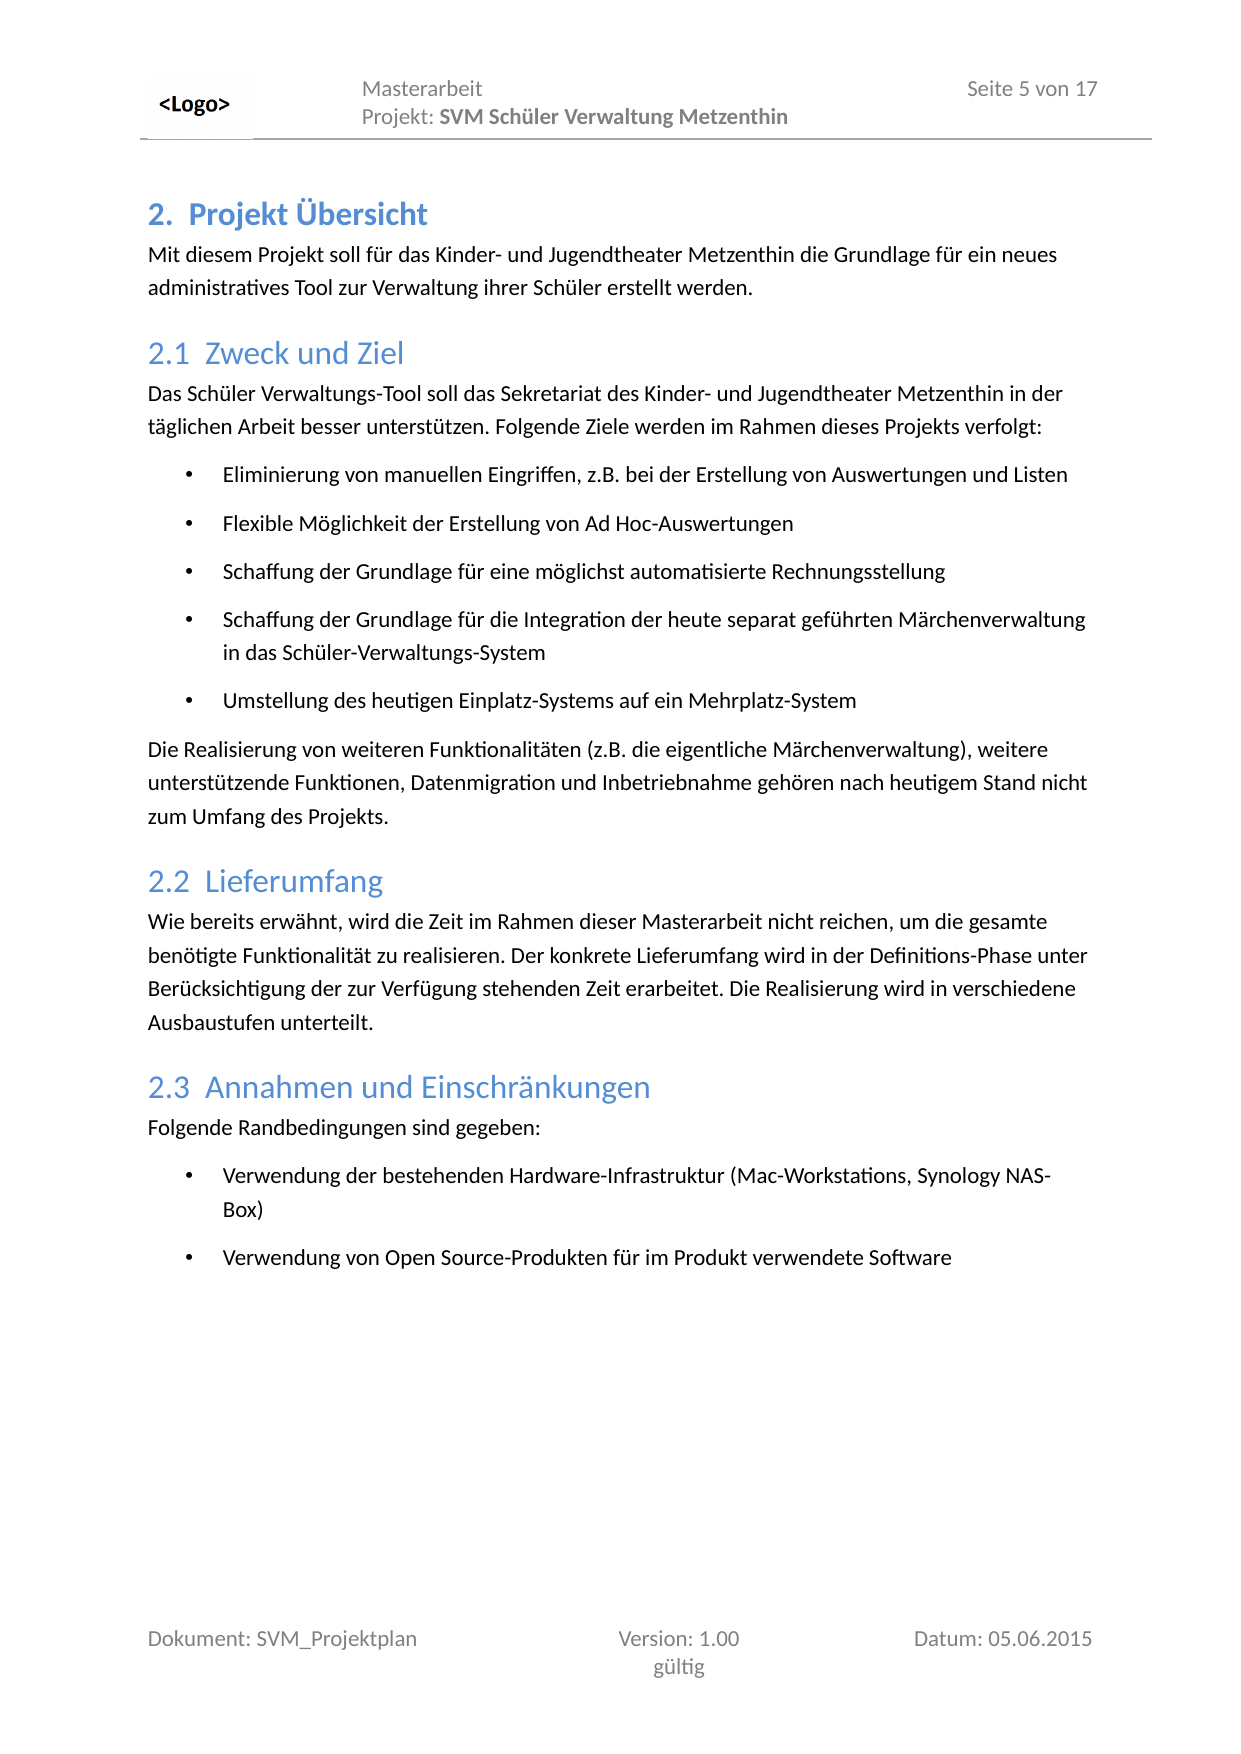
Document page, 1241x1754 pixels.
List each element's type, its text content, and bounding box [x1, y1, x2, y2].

subtitle Lieferumfang [148, 860, 1093, 901]
text Wie bereits erwähnt, wird die Zeit im Rahmen dieser Masterarbeit nicht reichen, um die gesamte benötigte Funktionalität zu realisieren. Der konkrete Lieferumfang wird in der Definitions-Phase unter Berücksichtigung der zur Verfügung stehenden Zeit erarbeitet. Die Realisierung wird in verschiedene Ausbaustufen unterteilt. [148, 907, 1093, 1036]
text Das Schüler Verwaltungs-Tool soll das Sekretariat des Kinder- und Jugendtheater Metzenthin in der täglichen Arbeit besser unterstützen. Folgende Ziele werden im Rahmen dieses Projekts verfolgt: [148, 379, 1093, 441]
subtitle Zweck und Ziel [148, 332, 1093, 373]
list Umstellung des heutigen Einplatz-Systems auf ein Mehrplatz-System [185, 687, 1093, 715]
picture [147, 73, 254, 139]
list Verwendung von Open Source-Produkten für im Produkt verwendete Software [185, 1243, 1093, 1271]
subtitle Annahmen und Einschränkungen [148, 1067, 1093, 1107]
list Schaffung der Grundlage für eine möglichst automatisierte Rechnungsstellung [185, 557, 1093, 585]
list Flexible Möglichkeit der Erstellung von Ad Hoc-Auswertungen [185, 509, 1093, 537]
list Verwendung der bestehenden Hardware-Infrastruktur (Mac-Workstations, Synology NAS-Box) [185, 1162, 1093, 1223]
subtitle Projekt Übersicht [148, 193, 1093, 234]
list Eliminierung von manuellen Eingriffen, z.B. bei der Erstellung von Auswertungen und Listen [185, 461, 1093, 489]
text Die Realisierung von weiteren Funktionalitäten (z.B. die eigentliche Märchenverwaltung), weitere unterstützende Funktionen, Datenmigration und Inbetriebnahme gehören nach heutigem Stand nicht zum Umfang des Projekts. [148, 735, 1093, 830]
text Folgende Randbedingungen sind gegeben: [148, 1113, 1093, 1142]
list Schaffung der Grundlage für die Integration der heute separat geführten Märchenverwaltung in das Schüler-Verwaltungs-System [185, 605, 1093, 667]
text Mit diesem Projekt soll für das Kinder- und Jugendtheater Metzenthin die Grundlage für ein neues administratives Tool zur Verwaltung ihrer Schüler erstellt werden. [148, 240, 1093, 301]
